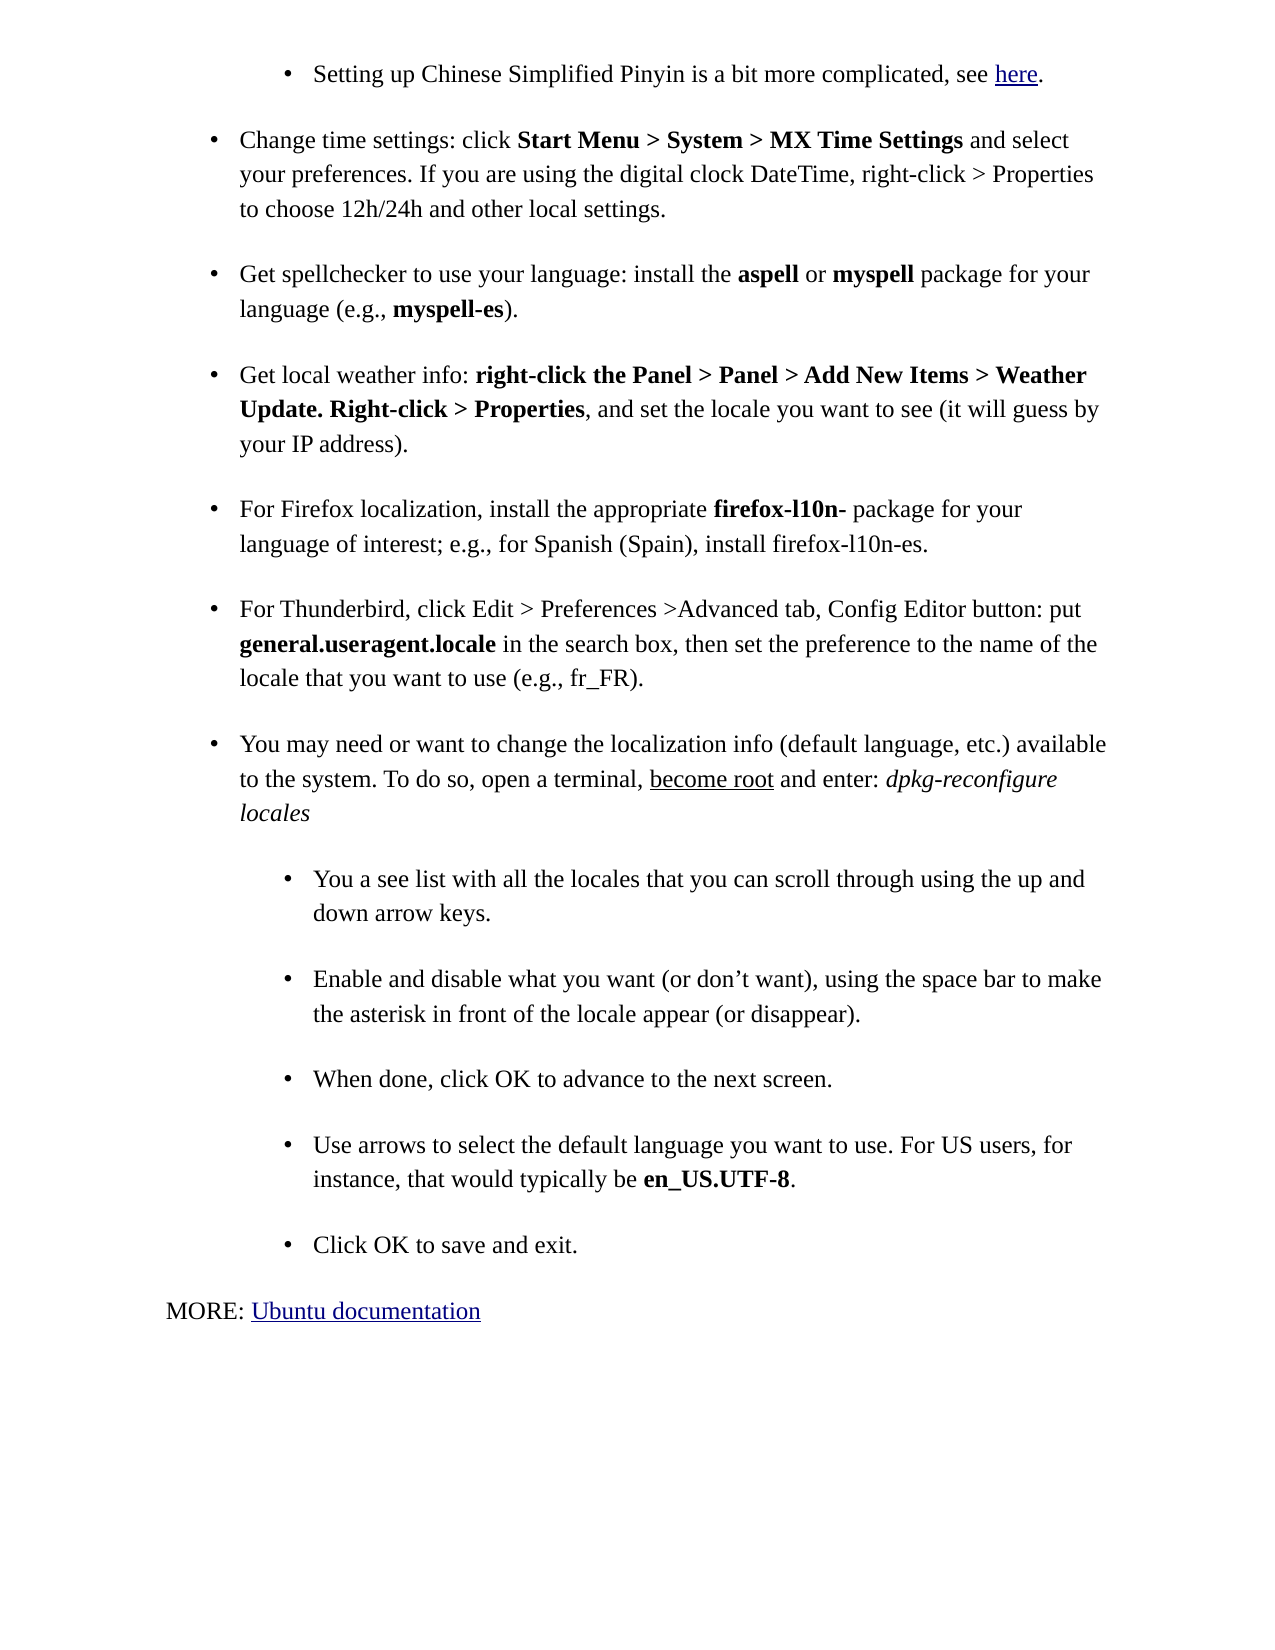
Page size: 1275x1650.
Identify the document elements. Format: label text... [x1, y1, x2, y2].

list When done, click OK to advance to the next screen. [283, 1064, 1109, 1093]
list Get spellchecker to use your language: install the aspell or myspell package for your language (e.g., myspell-es). [210, 259, 1109, 323]
list Get local weather info: right-click the Panel > Panel > Add New Items > Weather Update. Right-click > Properties, and set the locale you want to see (it will guess by your IP address). [210, 360, 1109, 457]
list Change time settings: click Start Menu > System > MX Time Settings and select your preferences. If you are using the digital clock DateTime, right-click > Properties to choose 12h/24h and other local settings. [210, 125, 1109, 222]
list Setting up Chinese Simplified Pinyin is a bit more complicated, see here. [283, 59, 1109, 88]
list Use arrows to select the default language you want to use. For US users, for instance, that would typically be en_US.UTF-8. [283, 1130, 1109, 1193]
list You a see list with all the locales that you can scroll through using the up and down arrow keys. [283, 864, 1109, 927]
list You may need or want to change the localization info (default language, etc.) available to the system. To do so, open a terminal, become root and enter: dpkg-reconfigure locales [210, 729, 1109, 827]
text MORE: Ubuntu documentation [166, 1296, 1109, 1325]
list For Thunderbird, click Edit > Preferences >Advanced tab, Config Editor button: put general.useragent.locale in the search box, then set the preference to the name of the locale that you want to use (e.g., fr_FR). [210, 594, 1109, 692]
list For Firefox localization, install the appropriate firefox-l10n- package for your language of interest; e.g., for Spanish (Spain), install firefox-l10n-es. [210, 494, 1109, 558]
list Click OK to save and exit. [283, 1230, 1109, 1259]
list Enable and disable what you want (or don’t want), using the space bar to make the asterisk in front of the locale appear (or disappear). [283, 964, 1109, 1027]
